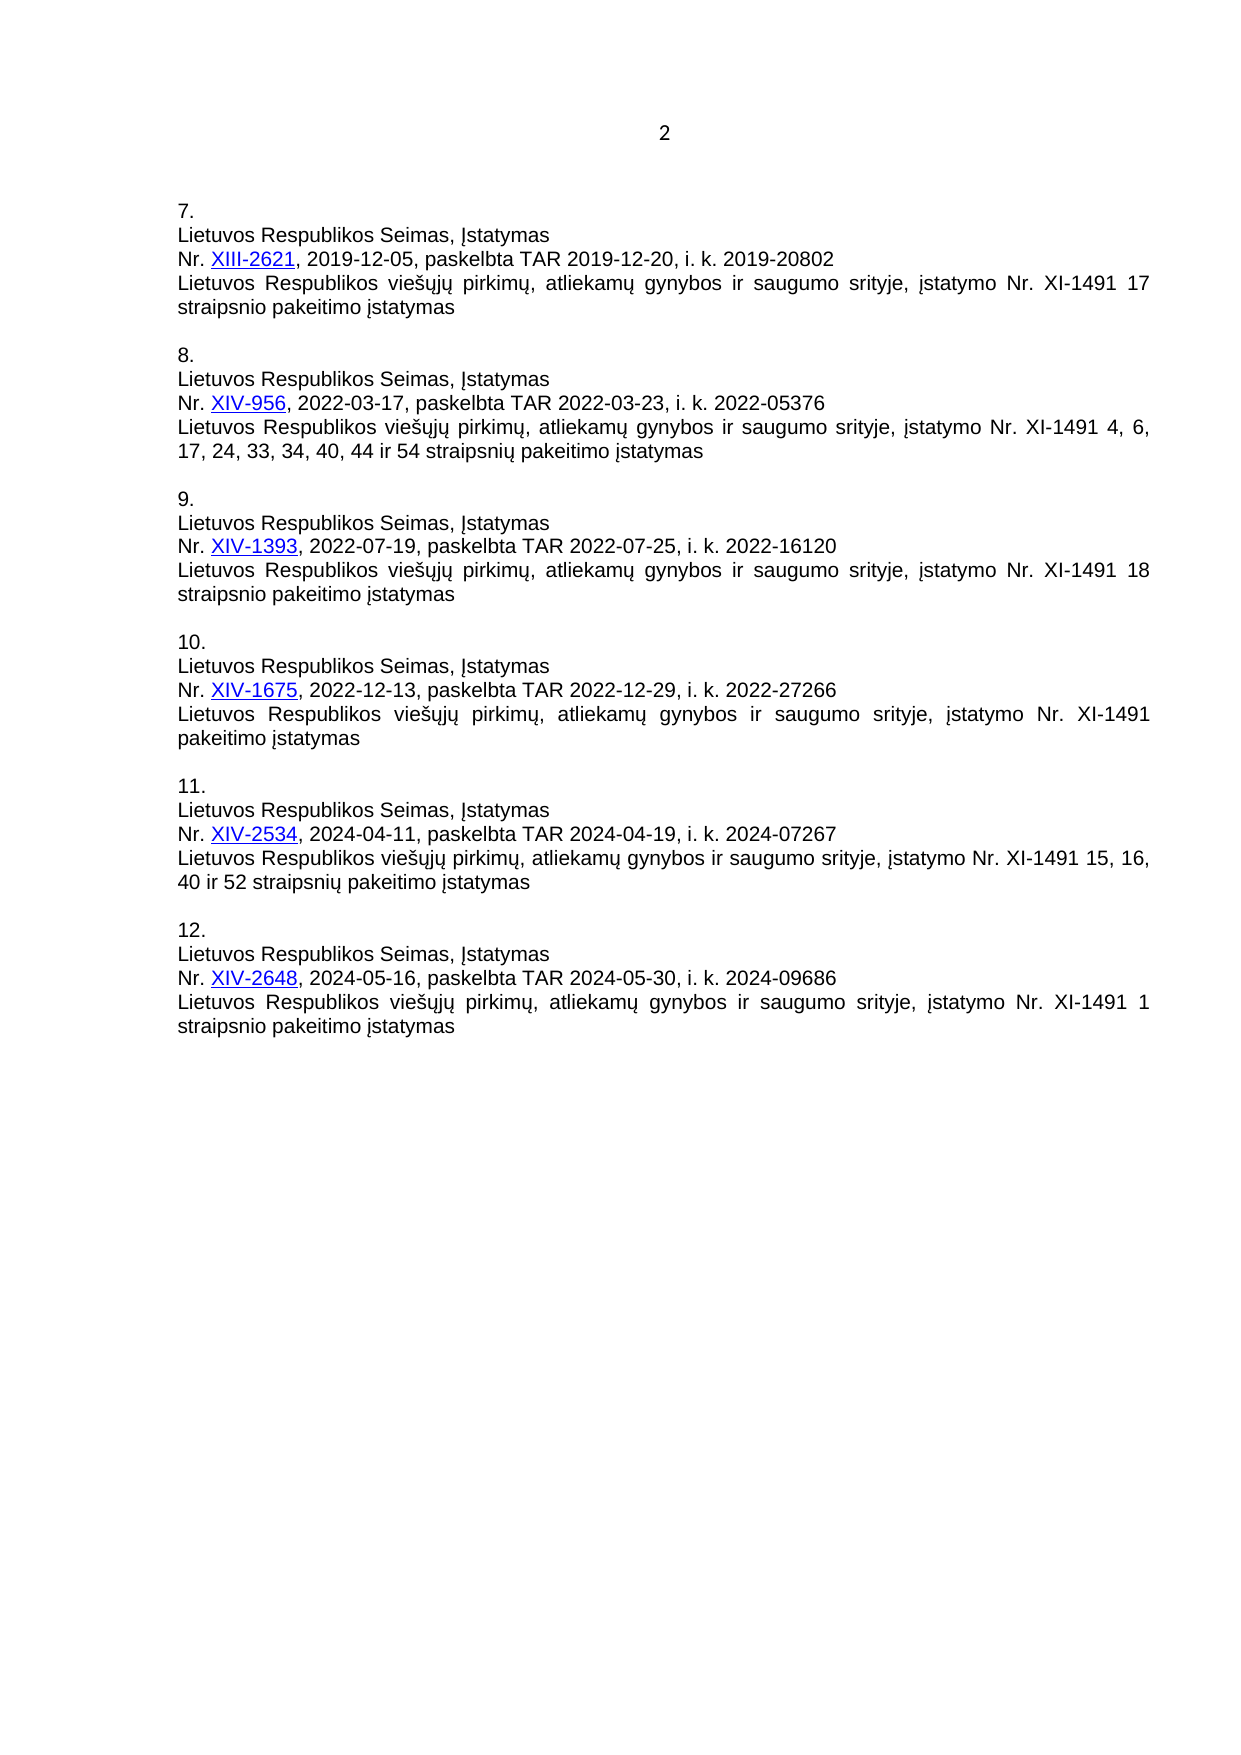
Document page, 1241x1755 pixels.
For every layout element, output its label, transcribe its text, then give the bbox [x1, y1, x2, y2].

text 12. [177, 918, 1152, 942]
text Nr. XIII-2621, 2019-12-05, paskelbta TAR 2019-12-20, i. k. 2019-20802 [177, 247, 1152, 271]
text Lietuvos Respublikos Seimas, Įstatymas [177, 510, 1152, 534]
text 11. [177, 774, 1152, 798]
text Nr. XIV-2648, 2024-05-16, paskelbta TAR 2024-05-30, i. k. 2024-09686 [177, 966, 1152, 989]
text Lietuvos Respublikos viešųjų pirkimų, atliekamų gynybos ir saugumo srityje, įstatymo Nr. XI-1491 18 straipsnio pakeitimo įstatymas [177, 558, 1152, 606]
text Lietuvos Respublikos viešųjų pirkimų, atliekamų gynybos ir saugumo srityje, įstatymo Nr. XI-1491 17 straipsnio pakeitimo įstatymas [177, 271, 1152, 319]
text Lietuvos Respublikos viešųjų pirkimų, atliekamų gynybos ir saugumo srityje, įstatymo Nr. XI-1491 15, 16, 40 ir 52 straipsnių pakeitimo įstatymas [177, 846, 1152, 894]
text Nr. XIV-1393, 2022-07-19, paskelbta TAR 2022-07-25, i. k. 2022-16120 [177, 534, 1152, 558]
text Lietuvos Respublikos viešųjų pirkimų, atliekamų gynybos ir saugumo srityje, įstatymo Nr. XI-1491 4, 6, 17, 24, 33, 34, 40, 44 ir 54 straipsnių pakeitimo įstatymas [177, 414, 1152, 462]
text Lietuvos Respublikos Seimas, Įstatymas [177, 654, 1152, 678]
text Lietuvos Respublikos Seimas, Įstatymas [177, 367, 1152, 391]
text Nr. XIV-2534, 2024-04-11, paskelbta TAR 2024-04-19, i. k. 2024-07267 [177, 822, 1152, 846]
text Lietuvos Respublikos viešųjų pirkimų, atliekamų gynybos ir saugumo srityje, įstatymo Nr. XI-1491 pakeitimo įstatymas [177, 702, 1152, 750]
text Nr. XIV-1675, 2022-12-13, paskelbta TAR 2022-12-29, i. k. 2022-27266 [177, 678, 1152, 702]
text 10. [177, 630, 1152, 654]
text 9. [177, 486, 1152, 510]
text 7. [177, 199, 1152, 223]
text Lietuvos Respublikos Seimas, Įstatymas [177, 942, 1152, 966]
text Nr. XIV-956, 2022-03-17, paskelbta TAR 2022-03-23, i. k. 2022-05376 [177, 391, 1152, 414]
text Lietuvos Respublikos Seimas, Įstatymas [177, 798, 1152, 822]
text Lietuvos Respublikos viešųjų pirkimų, atliekamų gynybos ir saugumo srityje, įstatymo Nr. XI-1491 1 straipsnio pakeitimo įstatymas [177, 989, 1152, 1037]
text 8. [177, 343, 1152, 367]
text Lietuvos Respublikos Seimas, Įstatymas [177, 223, 1152, 247]
